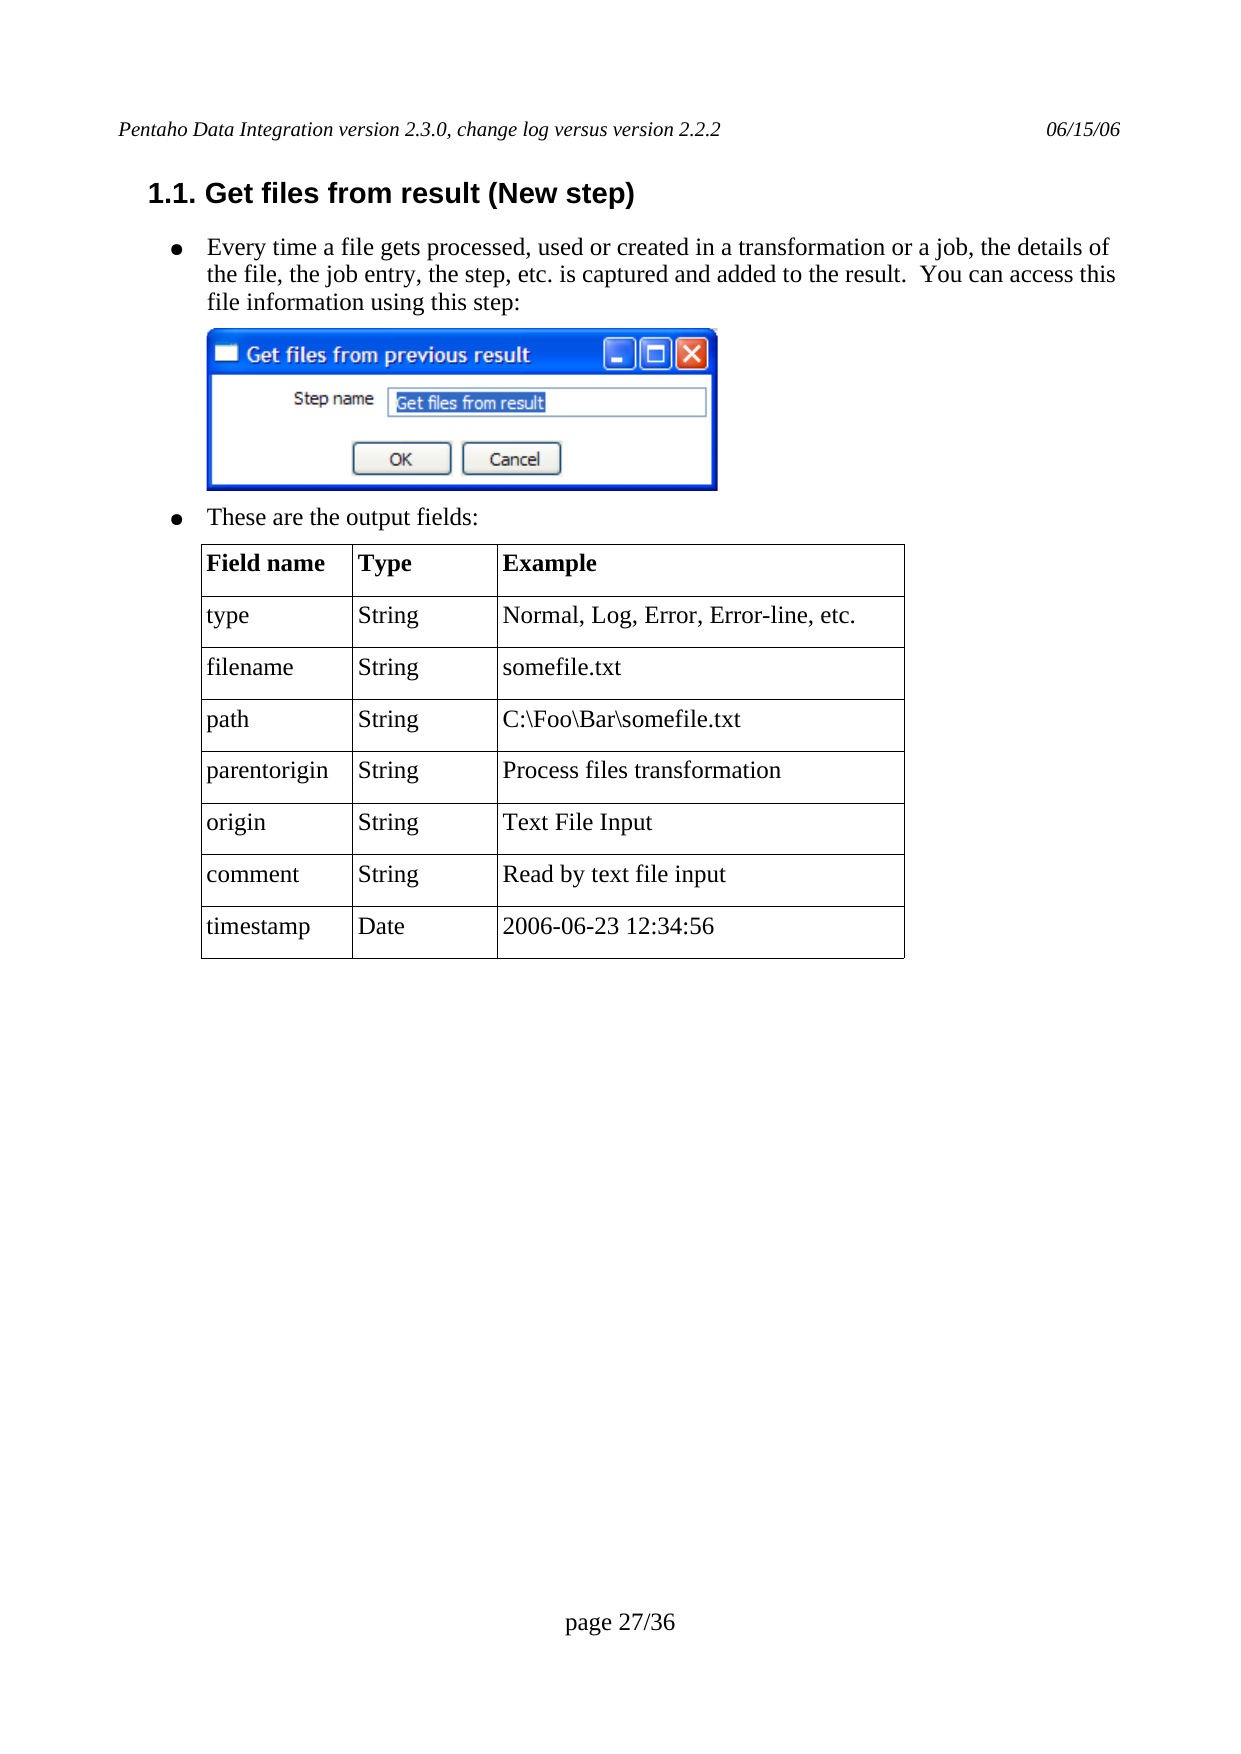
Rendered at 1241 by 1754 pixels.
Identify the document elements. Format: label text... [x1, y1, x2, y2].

table_cell String [353, 752, 497, 803]
table_cell String [353, 855, 497, 906]
table_cell Process files transformation [498, 752, 904, 803]
table_cell C:\Foo\Bar\somefile.txt [498, 700, 904, 751]
list These are the output fields: [207, 503, 1122, 531]
subtitle Get files from result (New step) [148, 177, 1122, 209]
table_cell somefile.txt [498, 648, 904, 699]
table_cell path [202, 700, 352, 751]
table_cell 2006-06-23 12:34:56 [498, 907, 904, 958]
table_cell Normal, Log, Error, Error-line, etc. [498, 597, 904, 647]
table_header Field name [202, 545, 352, 596]
table_cell parentorigin [202, 752, 352, 803]
table_header Type [353, 545, 497, 596]
table_cell Text File Input [498, 804, 904, 854]
table_cell String [353, 804, 497, 854]
table_cell comment [202, 855, 352, 906]
table_header Example [498, 545, 904, 596]
table_cell Read by text file input [498, 855, 904, 906]
table_cell origin [202, 804, 352, 854]
list Every time a file gets processed, used or created in a transformation or a job, the details of the file, the job entry, the step, etc. is captured and added to the result. You can access this file information using this step: [207, 233, 1122, 316]
table_cell Date [353, 907, 497, 958]
table_cell type [202, 597, 352, 647]
table_cell timestamp [202, 907, 352, 958]
picture [206, 328, 718, 491]
table_cell filename [202, 648, 352, 699]
table_cell String [353, 700, 497, 751]
table_cell String [353, 597, 497, 647]
table_cell String [353, 648, 497, 699]
